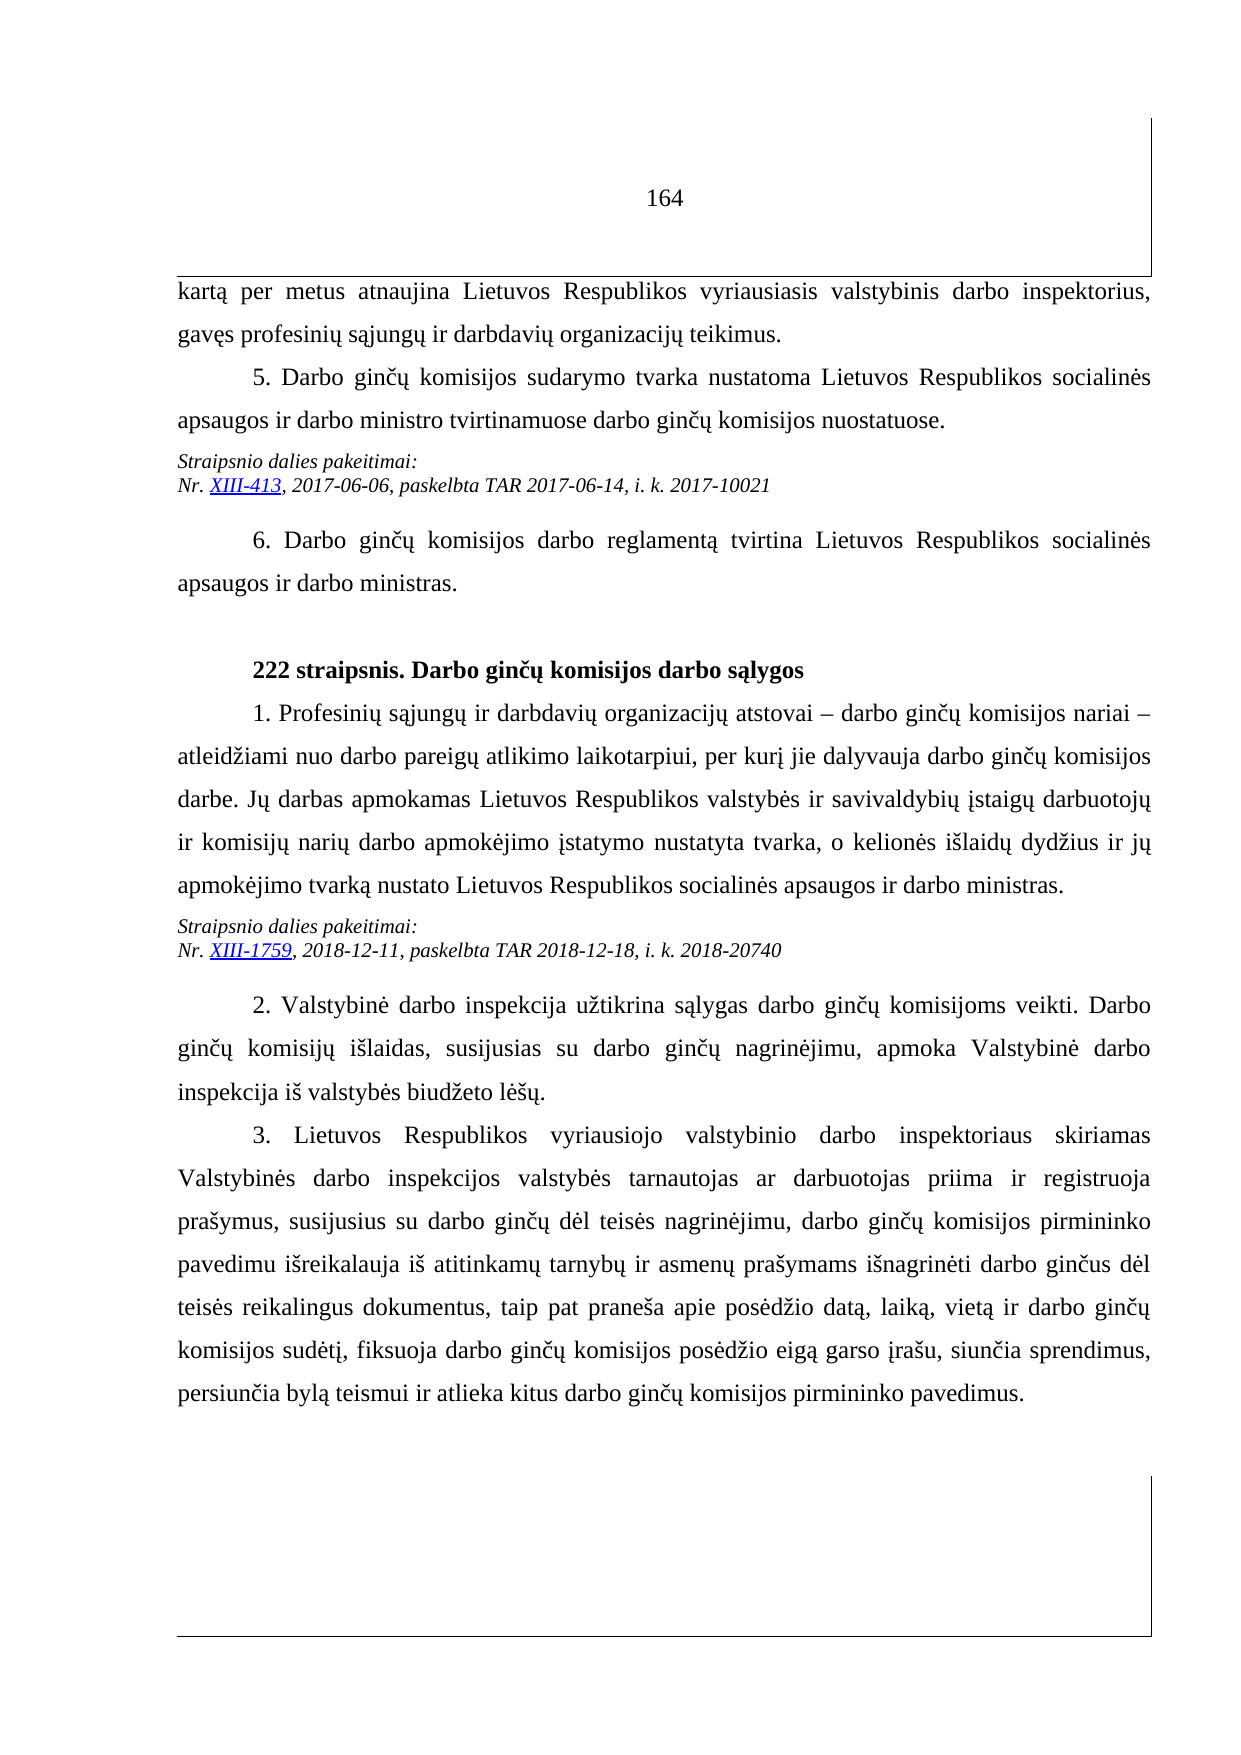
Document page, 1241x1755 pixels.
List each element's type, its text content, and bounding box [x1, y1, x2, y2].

text Straipsnio dalies pakeitimai: [177, 913, 1152, 938]
text Straipsnio dalies pakeitimai: [177, 448, 1152, 473]
text Nr. XIII-1759, 2018-12-11, paskelbta TAR 2018-12-18, i. k. 2018-20740 [177, 938, 1152, 962]
text 2. Valstybinė darbo inspekcija užtikrina sąlygas darbo ginčų komisijoms veikti. Darbo ginčų komisijų išlaidas, susijusias su darbo ginčų nagrinėjimu, apmoka Valstybinė darbo inspekcija iš valstybės biudžeto lėšų. [177, 990, 1152, 1105]
text kartą per metus atnaujina Lietuvos Respublikos vyriausiasis valstybinis darbo inspektorius, gavęs profesinių sąjungų ir darbdavių organizacijų teikimus. [177, 276, 1152, 348]
text 5. Darbo ginčų komisijos sudarymo tvarka nustatoma Lietuvos Respublikos socialinės apsaugos ir darbo ministro tvirtinamuose darbo ginčų komisijos nuostatuose. [177, 362, 1152, 434]
text Nr. XIII-413, 2017-06-06, paskelbta TAR 2017-06-14, i. k. 2017-10021 [177, 473, 1152, 497]
text 6. Darbo ginčų komisijos darbo reglamentą tvirtina Lietuvos Respublikos socialinės apsaugos ir darbo ministras. [177, 525, 1152, 597]
subtitle 222 straipsnis. Darbo ginčų komisijos darbo sąlygos [177, 655, 1152, 683]
text 3. Lietuvos Respublikos vyriausiojo valstybinio darbo inspektoriaus skiriamas Valstybinės darbo inspekcijos valstybės tarnautojas ar darbuotojas priima ir registruoja prašymus, susijusius su darbo ginčų dėl teisės nagrinėjimu, darbo ginčų komisijos pirmininko pavedimu išreikalauja iš atitinkamų tarnybų ir asmenų prašymams išnagrinėti darbo ginčus dėl teisės reikalingus dokumentus, taip pat praneša apie posėdžio datą, laiką, vietą ir darbo ginčų komisijos sudėtį, fiksuoja darbo ginčų komisijos posėdžio eigą garso įrašu, siunčia sprendimus, persiunčia bylą teismui ir atlieka kitus darbo ginčų komisijos pirmininko pavedimus. [177, 1120, 1152, 1407]
text 1. Profesinių sąjungų ir darbdavių organizacijų atstovai – darbo ginčų komisijos nariai – atleidžiami nuo darbo pareigų atlikimo laikotarpiui, per kurį jie dalyvauja darbo ginčų komisijos darbe. Jų darbas apmokamas Lietuvos Respublikos valstybės ir savivaldybių įstaigų darbuotojų ir komisijų narių darbo apmokėjimo įstatymo nustatyta tvarka, o kelionės išlaidų dydžius ir jų apmokėjimo tvarką nustato Lietuvos Respublikos socialinės apsaugos ir darbo ministras. [177, 698, 1152, 899]
